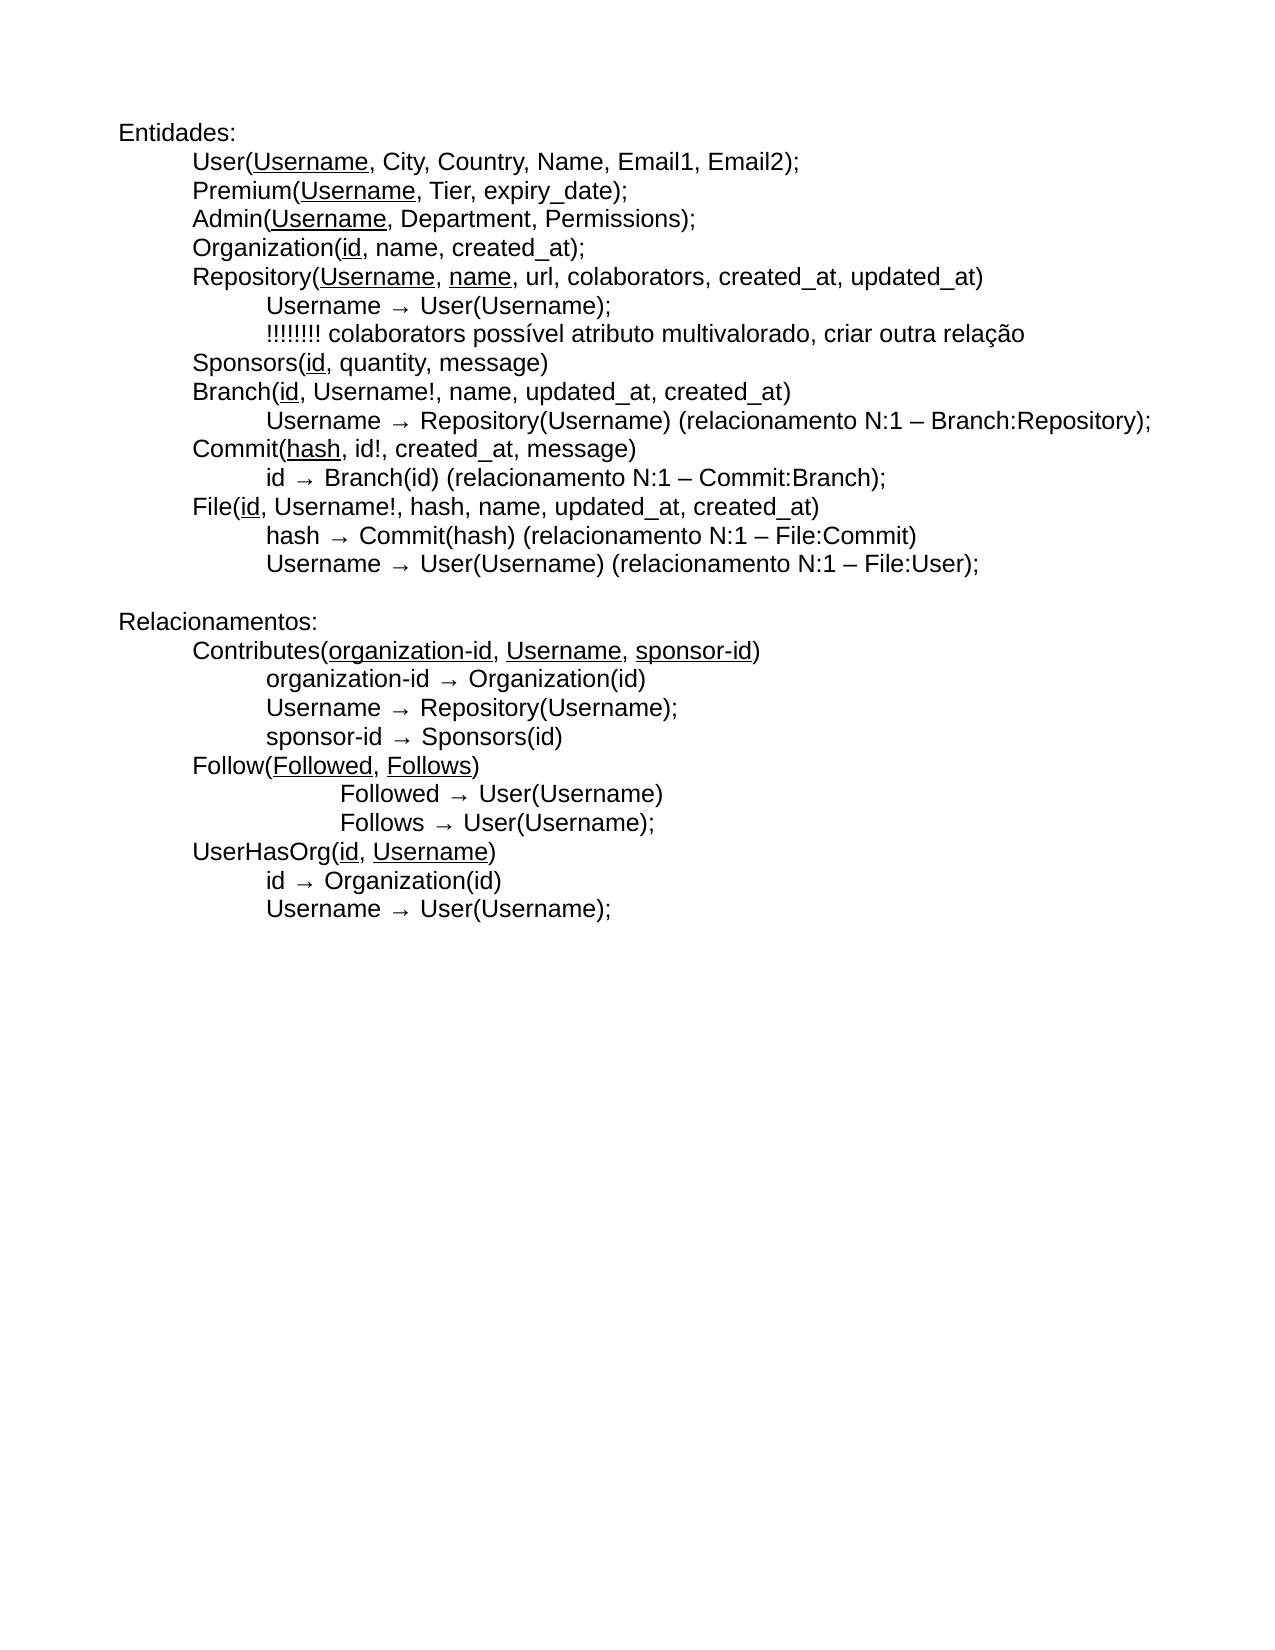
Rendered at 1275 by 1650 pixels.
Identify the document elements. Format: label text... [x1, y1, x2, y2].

text Followed → User(Username) [118, 779, 1157, 808]
text Username → Repository(Username); [118, 693, 1157, 722]
text Repository(Username, name, url, colaborators, created_at, updated_at) [118, 262, 1157, 291]
text organization-id → Organization(id) [118, 664, 1157, 693]
text Organization(id, name, created_at); [118, 233, 1157, 262]
text Admin(Username, Department, Permissions); [118, 204, 1157, 233]
text Relacionamentos: [118, 607, 1157, 636]
text id → Branch(id) (relacionamento N:1 – Commit:Branch); [118, 463, 1157, 492]
text Entidades: [118, 118, 1157, 147]
text hash → Commit(hash) (relacionamento N:1 – File:Commit) [118, 521, 1157, 549]
text Contributes(organization-id, Username, sponsor-id) [118, 636, 1157, 664]
text Commit(hash, id!, created_at, message) [118, 434, 1157, 463]
text Premium(Username, Tier, expiry_date); [118, 176, 1157, 204]
text !!!!!!!! colaborators possível atributo multivalorado, criar outra relação [118, 319, 1157, 348]
text File(id, Username!, hash, name, updated_at, created_at) [118, 492, 1157, 521]
text Username → Repository(Username) (relacionamento N:1 – Branch:Repository); [118, 406, 1157, 434]
text Follows → User(Username); [118, 808, 1157, 837]
text Branch(id, Username!, name, updated_at, created_at) [118, 377, 1157, 406]
text Sponsors(id, quantity, message) [118, 348, 1157, 377]
text sponsor-id → Sponsors(id) [118, 722, 1157, 751]
text Username → User(Username); [118, 894, 1157, 923]
text UserHasOrg(id, Username) [118, 837, 1157, 866]
text User(Username, City, Country, Name, Email1, Email2); [118, 147, 1157, 176]
text Username → User(Username); [118, 291, 1157, 319]
text id → Organization(id) [118, 866, 1157, 894]
text Username → User(Username) (relacionamento N:1 – File:User); [118, 549, 1157, 578]
text Follow(Followed, Follows) [118, 751, 1157, 779]
